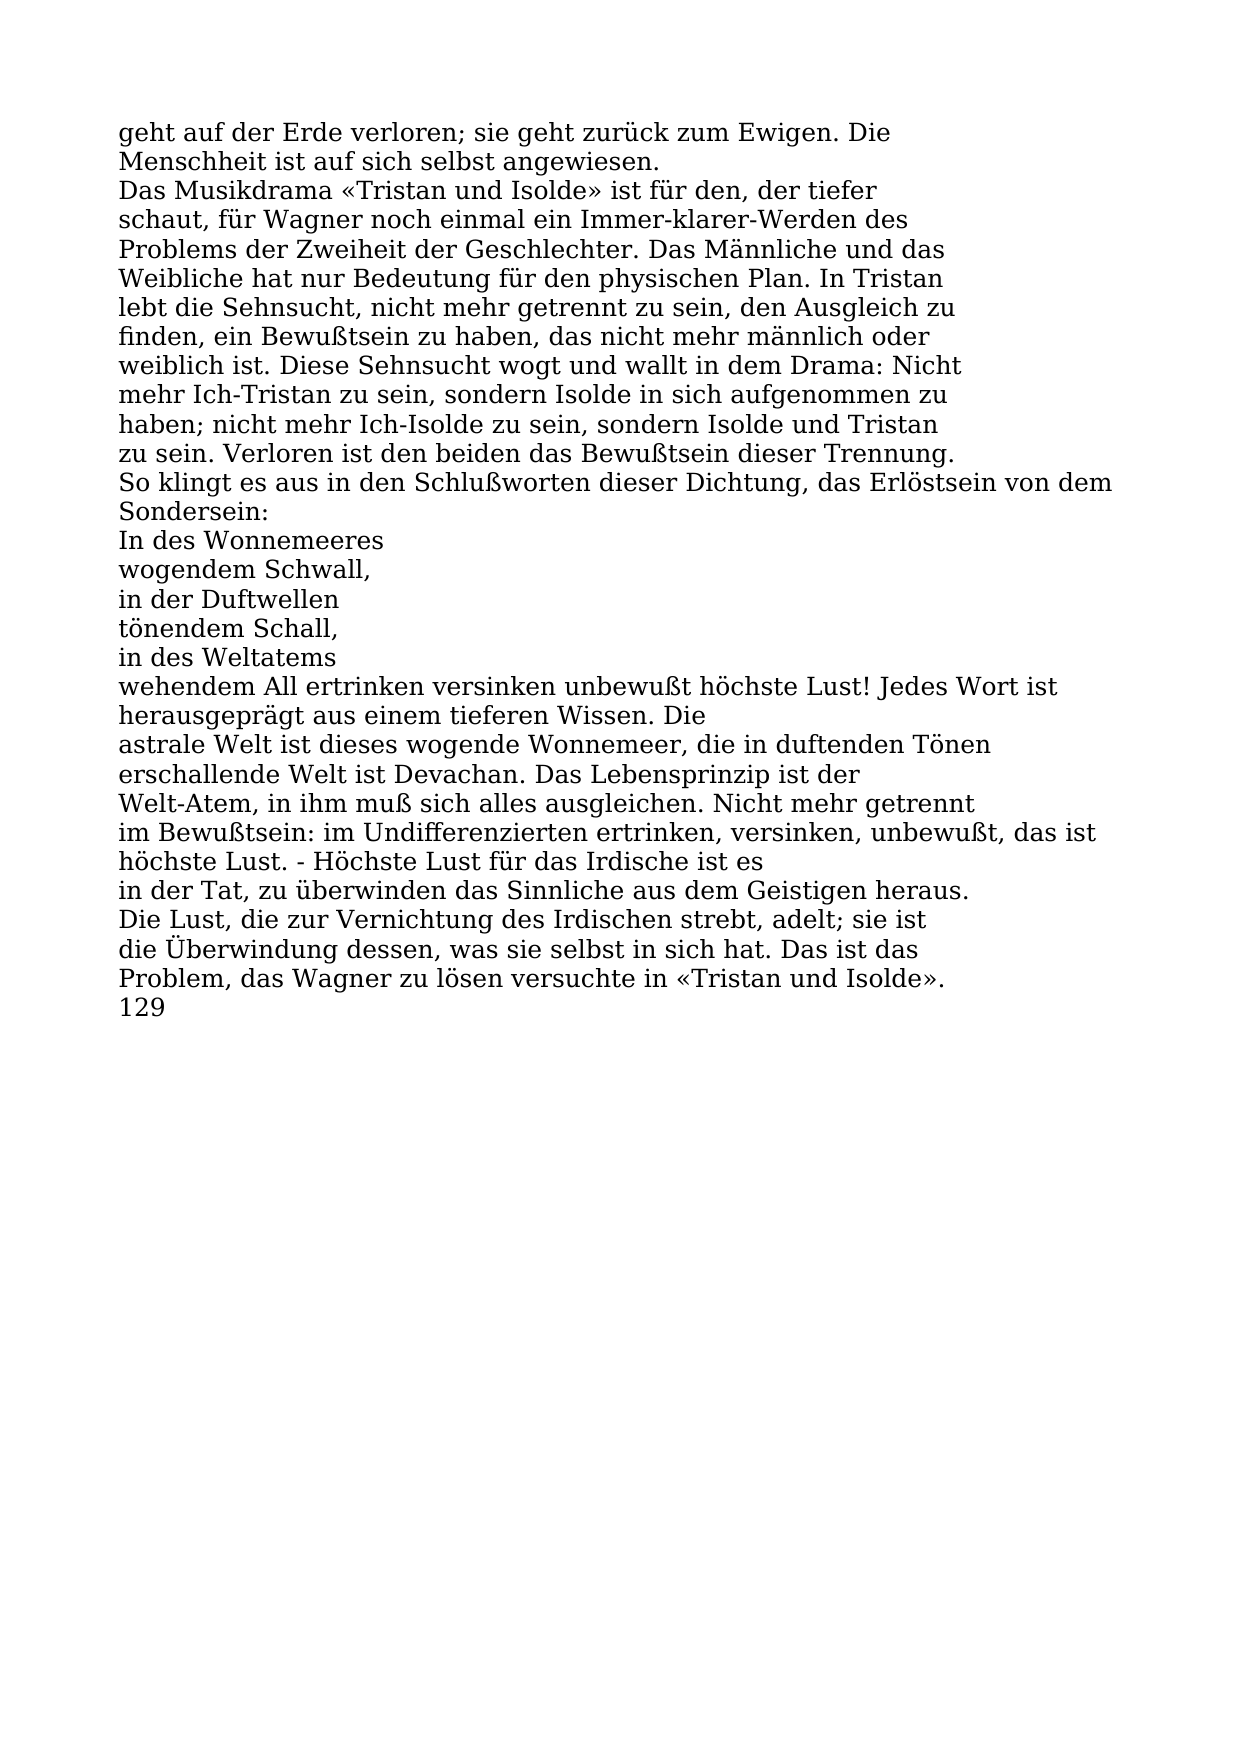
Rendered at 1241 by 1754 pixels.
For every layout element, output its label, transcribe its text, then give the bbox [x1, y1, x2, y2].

text mehr Ich-Tristan zu sein, sondern Isolde in sich aufgenommen zu [118, 381, 1122, 410]
text Menschheit ist auf sich selbst angewiesen. [118, 147, 1122, 176]
text geht auf der Erde verloren; sie geht zurück zum Ewigen. Die [118, 118, 1122, 147]
text in des Weltatems [118, 643, 1122, 672]
text im Bewußtsein: im Undifferenzierten ertrinken, versinken, unbewußt, das ist höchste Lust. - Höchste Lust für das Irdische ist es [118, 818, 1122, 876]
text in der Duftwellen [118, 585, 1122, 614]
text Problem, das Wagner zu lösen versuchte in «Tristan und Isolde». [118, 964, 1122, 993]
text weiblich ist. Diese Sehnsucht wogt und wallt in dem Drama: Nicht [118, 351, 1122, 381]
text Problems der Zweiheit der Geschlechter. Das Männliche und das [118, 235, 1122, 264]
text Die Lust, die zur Vernichtung des Irdischen strebt, adelt; sie ist [118, 906, 1122, 935]
text 129 [118, 993, 1122, 1022]
text Weibliche hat nur Bedeutung für den physischen Plan. In Tristan [118, 264, 1122, 293]
text in der Tat, zu überwinden das Sinnliche aus dem Geistigen heraus. [118, 876, 1122, 906]
text schaut, für Wagner noch einmal ein Immer-klarer-Werden des [118, 206, 1122, 235]
text tönendem Schall, [118, 614, 1122, 643]
text wogendem Schwall, [118, 556, 1122, 585]
text So klingt es aus in den Schlußworten dieser Dichtung, das Erlöstsein von dem Sondersein: [118, 468, 1122, 526]
text Das Musikdrama «Tristan und Isolde» ist für den, der tiefer [118, 176, 1122, 206]
text die Überwindung dessen, was sie selbst in sich hat. Das ist das [118, 935, 1122, 964]
text finden, ein Bewußtsein zu haben, das nicht mehr männlich oder [118, 322, 1122, 351]
text haben; nicht mehr Ich-Isolde zu sein, sondern Isolde und Tristan [118, 410, 1122, 439]
text Welt-Atem, in ihm muß sich alles ausgleichen. Nicht mehr getrennt [118, 789, 1122, 818]
text lebt die Sehnsucht, nicht mehr getrennt zu sein, den Ausgleich zu [118, 293, 1122, 322]
text In des Wonnemeeres [118, 526, 1122, 556]
text astrale Welt ist dieses wogende Wonnemeer, die in duftenden Tönen erschallende Welt ist Devachan. Das Lebensprinzip ist der [118, 731, 1122, 789]
text zu sein. Verloren ist den beiden das Bewußtsein dieser Trennung. [118, 439, 1122, 468]
text wehendem All ertrinken versinken unbewußt höchste Lust! Jedes Wort ist herausgeprägt aus einem tieferen Wissen. Die [118, 672, 1122, 731]
